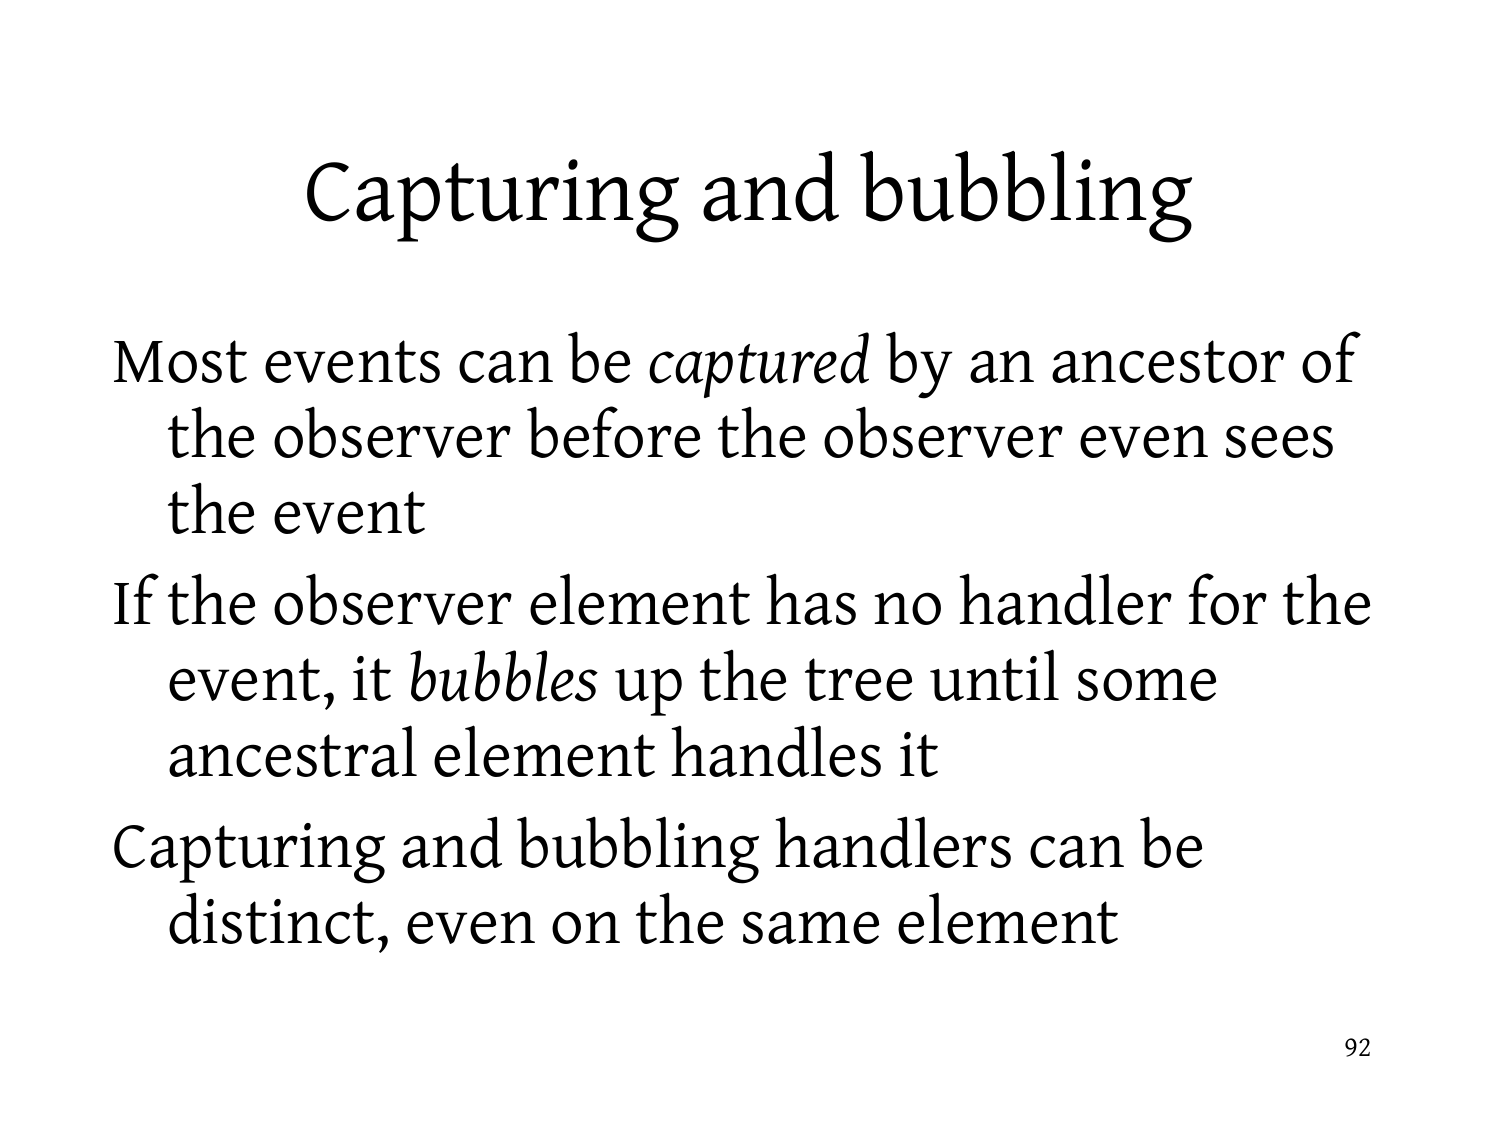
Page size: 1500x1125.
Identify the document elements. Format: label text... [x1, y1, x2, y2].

list Most events can be captured by an ancestor of the observer before the observer even sees the event If the observer element has no handler for the event, it bubbles up the tree until some ancestral element handles it Capturing and bubbling handlers can be distinct, even on the same element [112, 324, 1387, 999]
title Capturing and bubbling [112, 63, 1387, 324]
